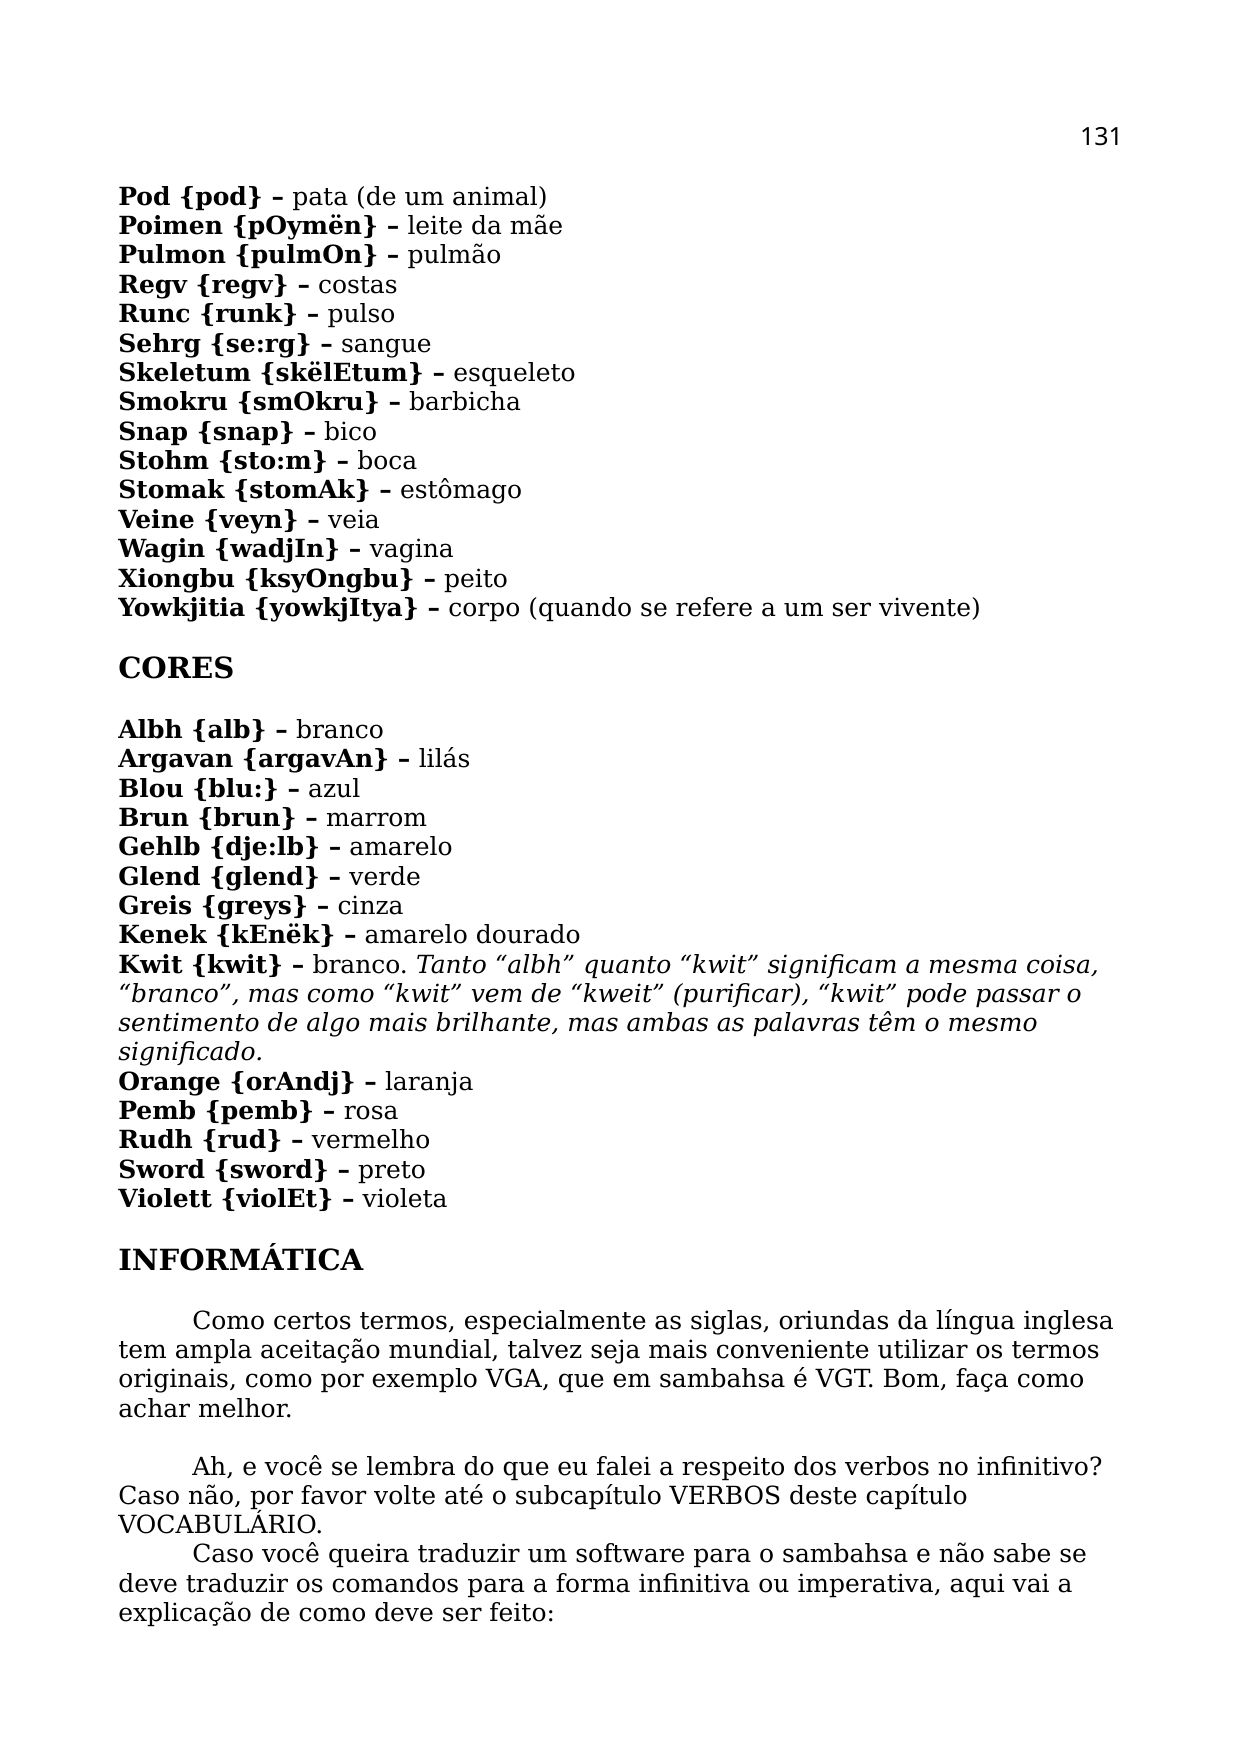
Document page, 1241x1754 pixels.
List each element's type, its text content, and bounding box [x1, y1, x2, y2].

text Sword {sword} – preto [118, 1155, 1123, 1184]
text Rudh {rud} – vermelho [118, 1126, 1123, 1155]
text Stomak {stomAk} – estômago [118, 475, 1123, 505]
text Yowkjitia {yowkjItya} – corpo (quando se refere a um ser vivente) [118, 593, 1123, 622]
text Smokru {smOkru} – barbicha [118, 387, 1123, 417]
text Ah, e você se lembra do que eu falei a respeito dos verbos no infinitivo? Caso não, por favor volte até o subcapítulo VERBOS deste capítulo VOCABULÁRIO. [118, 1452, 1123, 1539]
text Veine {veyn} – veia [118, 505, 1123, 534]
text Poimen {pOymën} – leite da mãe [118, 211, 1123, 240]
subtitle CORES [118, 651, 1123, 686]
text Greis {greys} – cinza [118, 891, 1123, 921]
text Blou {blu:} – azul [118, 774, 1123, 803]
text Argavan {argavAn} – lilás [118, 744, 1123, 774]
text Wagin {wadjIn} – vagina [118, 534, 1123, 563]
text Glend {glend} – verde [118, 862, 1123, 891]
text Snap {snap} – bico [118, 417, 1123, 446]
text Brun {brun} – marrom [118, 803, 1123, 832]
text Pod {pod} – pata (de um animal) [118, 182, 1123, 211]
text Caso você queira traduzir um software para o sambahsa e não sabe se deve traduzir os comandos para a forma infinitiva ou imperativa, aqui vai a explicação de como deve ser feito: [118, 1539, 1123, 1627]
text Stohm {sto:m} – boca [118, 446, 1123, 475]
text Gehlb {dje:lb} – amarelo [118, 832, 1123, 862]
text Pemb {pemb} – rosa [118, 1096, 1123, 1126]
text Runc {runk} – pulso [118, 299, 1123, 328]
text Albh {alb} – branco [118, 715, 1123, 744]
text Xiongbu {ksyOngbu} – peito [118, 563, 1123, 593]
text Sehrg {se:rg} – sangue [118, 328, 1123, 358]
text Regv {regv} – costas [118, 270, 1123, 299]
text Violett {violEt} – violeta [118, 1184, 1123, 1214]
text Como certos termos, especialmente as siglas, oriundas da língua inglesa tem ampla aceitação mundial, talvez seja mais conveniente utilizar os termos originais, como por exemplo VGA, que em sambahsa é VGT. Bom, faça como achar melhor. [118, 1306, 1123, 1423]
text Pulmon {pulmOn} – pulmão [118, 240, 1123, 270]
text Orange {orAndj} – laranja [118, 1067, 1123, 1096]
text Kenek {kEnëk} – amarelo dourado [118, 921, 1123, 950]
text Kwit {kwit} – branco. Tanto “albh” quanto “kwit” significam a mesma coisa, “branco”, mas como “kwit” vem de “kweit” (purificar), “kwit” pode passar o sentimento de algo mais brilhante, mas ambas as palavras têm o mesmo significado. [118, 950, 1123, 1067]
subtitle INFORMÁTICA [118, 1243, 1123, 1277]
text Skeletum {skëlEtum} – esqueleto [118, 358, 1123, 387]
